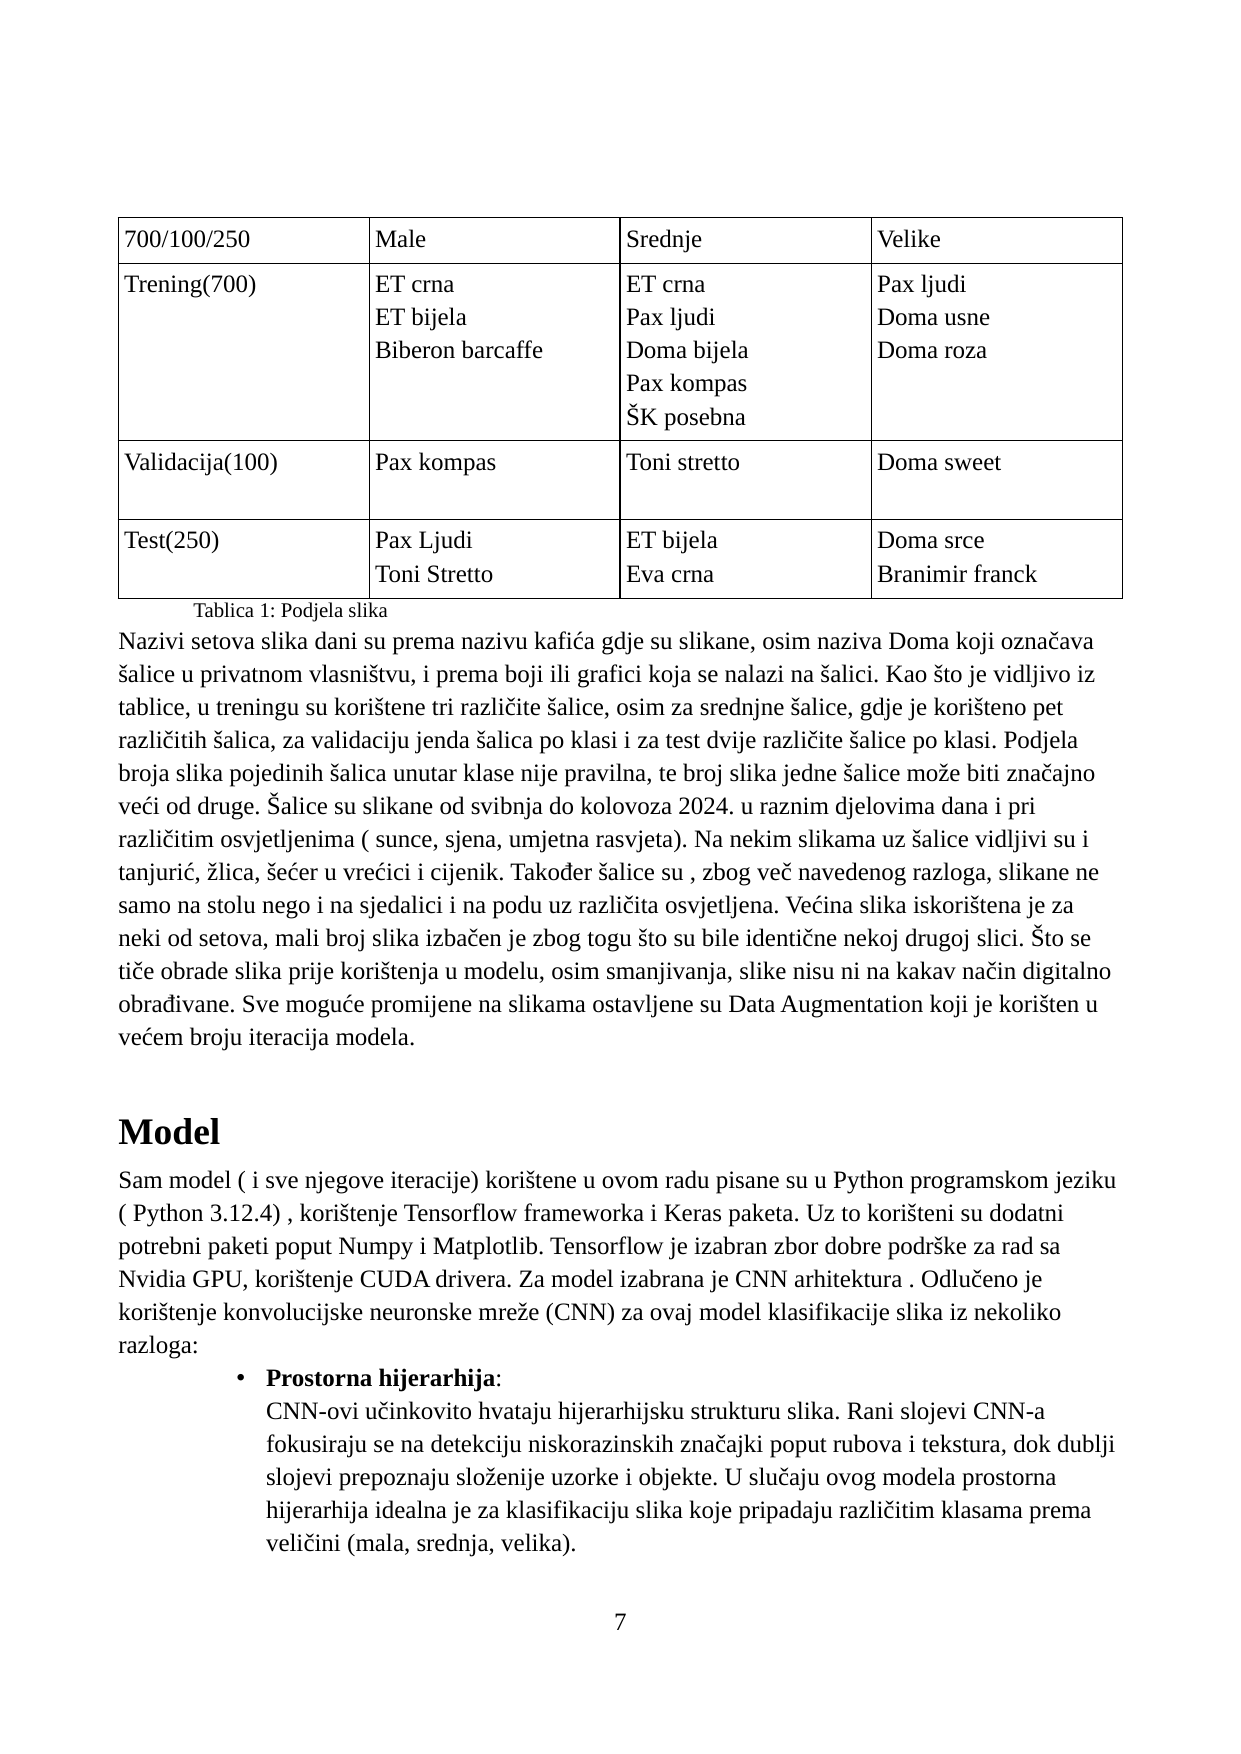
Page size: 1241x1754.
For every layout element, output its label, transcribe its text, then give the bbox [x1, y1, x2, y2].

text Sam model ( i sve njegove iteracije) korištene u ovom radu pisane su u Python programskom jeziku ( Python 3.12.4) , korištenje Tensorflow frameworka i Keras paketa. Uz to korišteni su dodatni potrebni paketi poput Numpy i Matplotlib. Tensorflow je izabran zbor dobre podrške za rad sa Nvidia GPU, korištenje CUDA drivera. Za model izabrana je CNN arhitektura . Odlučeno je korištenje konvolucijske neuronske mreže (CNN) za ovaj model klasifikacije slika iz nekoliko razloga: [118, 1165, 1122, 1359]
table_cell Pax ljudi Doma usne Doma roza [872, 264, 1122, 440]
table_cell Doma srce Branimir franck [872, 520, 1122, 597]
table_cell Pax kompas [370, 441, 619, 519]
list Prostorna hijerarhija: [236, 1363, 1122, 1392]
list CNN-ovi učinkovito hvataju hijerarhijsku strukturu slika. Rani slojevi CNN-a fokusiraju se na detekciju niskorazinskih značajki poput rubova i tekstura, dok dublji slojevi prepoznaju složenije uzorke i objekte. U slučaju ovog modela prostorna hijerarhija idealna je za klasifikaciju slika koje pripadaju različitim klasama prema veličini (mala, srednja, velika). [236, 1396, 1122, 1557]
table_cell Validacija(100) [119, 441, 369, 519]
table_cell Trening(700) [119, 264, 369, 440]
table_header Srednje [621, 218, 871, 263]
subtitle Model [118, 1109, 1122, 1152]
table_cell ET crna Pax ljudi Doma bijela Pax kompas ŠK posebna [621, 264, 871, 440]
table_cell Test(250) [119, 520, 369, 597]
table_cell ET crna ET bijela Biberon barcaffe [370, 264, 619, 440]
text Nazivi setova slika dani su prema nazivu kafića gdje su slikane, osim naziva Doma koji označava šalice u privatnom vlasništvu, i prema boji ili grafici koja se nalazi na šalici. Kao što je vidljivo iz tablice, u treningu su korištene tri različite šalice, osim za srednjne šalice, gdje je korišteno pet različitih šalica, za validaciju jenda šalica po klasi i za test dvije različite šalice po klasi. Podjela broja slika pojedinih šalica unutar klase nije pravilna, te broj slika jedne šalice može biti značajno veći od druge. Šalice su slikane od svibnja do kolovoza 2024. u raznim djelovima dana i pri različitim osvjetljenima ( sunce, sjena, umjetna rasvjeta). Na nekim slikama uz šalice vidljivi su i tanjurić, žlica, šećer u vrećici i cijenik. Također šalice su , zbog več navedenog razloga, slikane ne samo na stolu nego i na sjedalici i na podu uz različita osvjetljena. Većina slika iskorištena je za neki od setova, mali broj slika izbačen je zbog togu što su bile identične nekoj drugoj slici. Što se tiče obrade slika prije korištenja u modelu, osim smanjivanja, slike nisu ni na kakav način digitalno obrađivane. Sve moguće promijene na slikama ostavljene su Data Augmentation koji je korišten u većem broju iteracija modela. [118, 626, 1122, 1051]
table_header 700/100/250 [119, 218, 369, 263]
table_cell Doma sweet [872, 441, 1122, 519]
list Tablica 1: Podjela slika [156, 599, 1122, 622]
table_cell Pax Ljudi Toni Stretto [370, 520, 619, 597]
table_header Male [370, 218, 619, 263]
table_header Velike [872, 218, 1122, 263]
table_cell Toni stretto [621, 441, 871, 519]
table_cell ET bijela Eva crna [621, 520, 871, 597]
